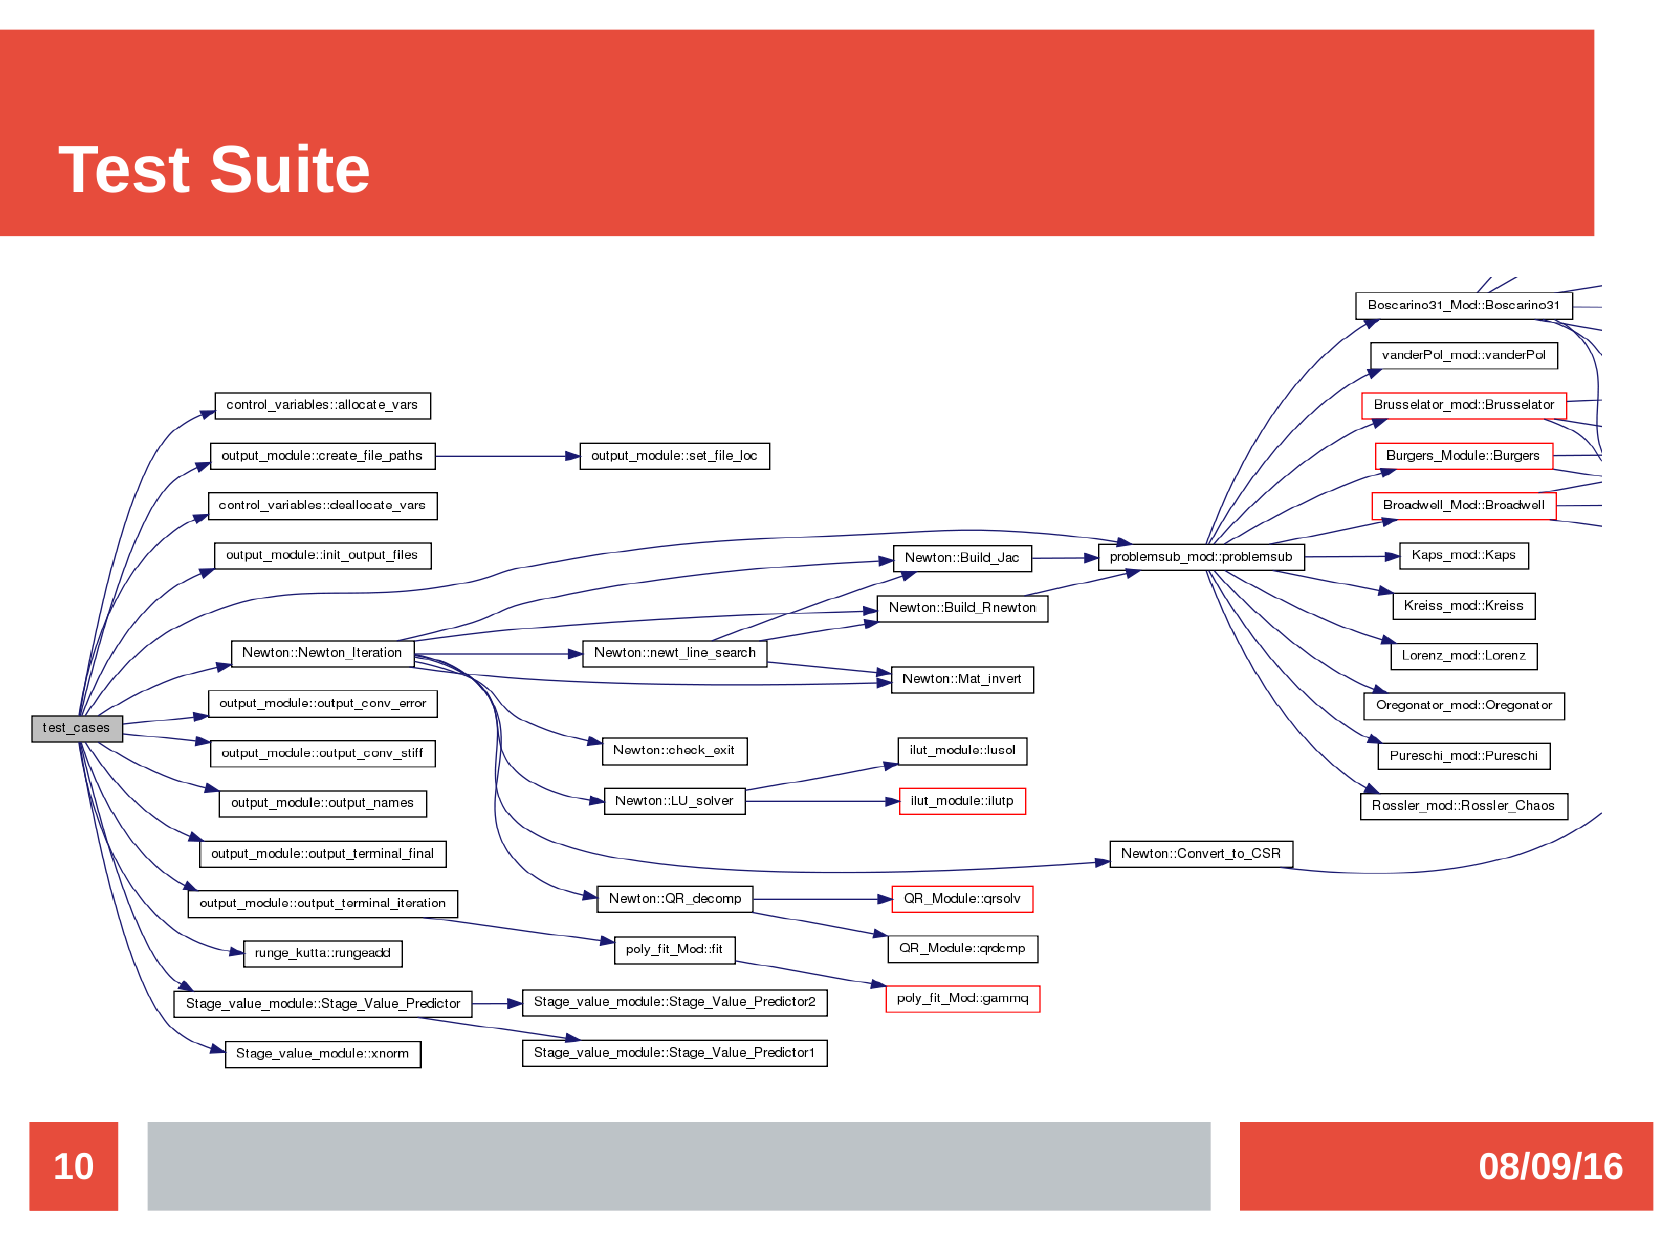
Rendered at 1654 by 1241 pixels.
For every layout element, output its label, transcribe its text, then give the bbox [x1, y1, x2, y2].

title Test Suite [59, 59, 1595, 207]
picture [26, 277, 1602, 1088]
